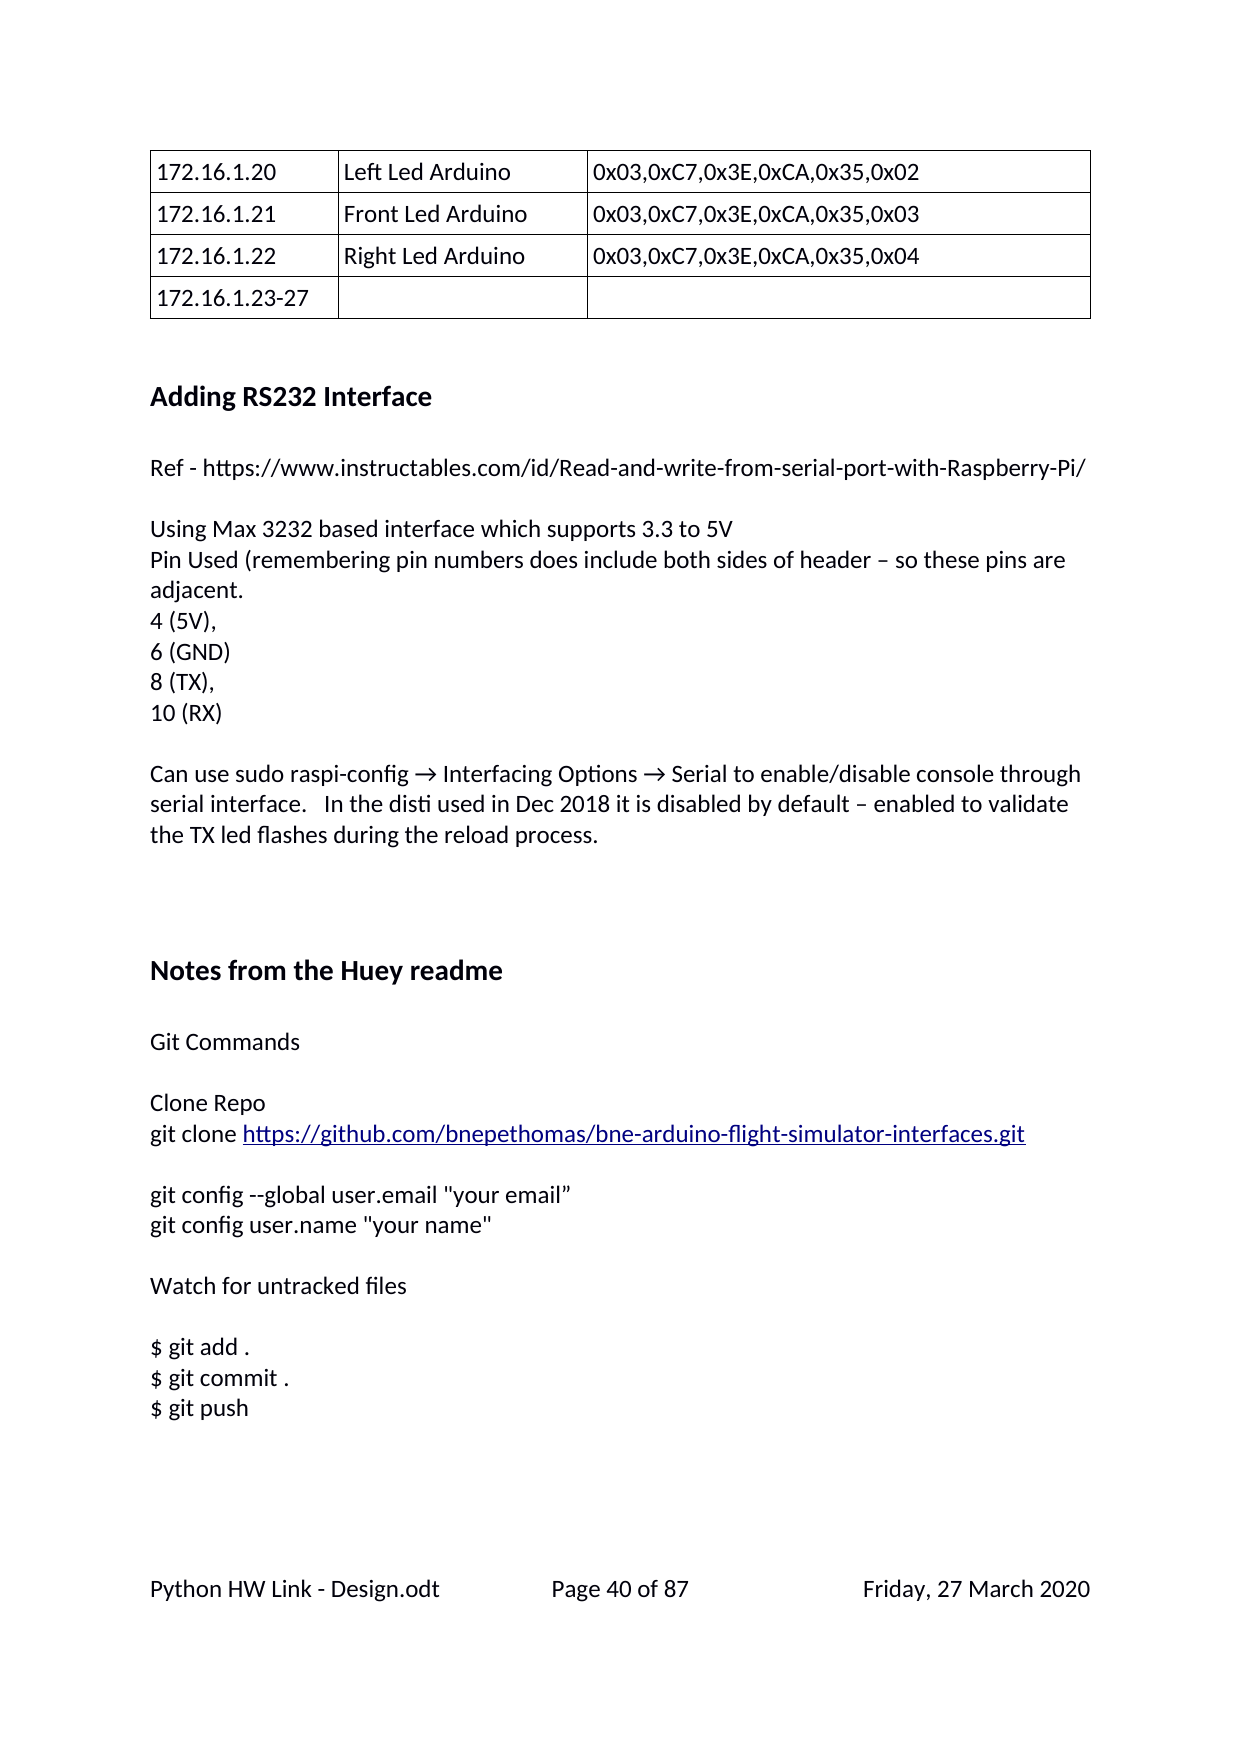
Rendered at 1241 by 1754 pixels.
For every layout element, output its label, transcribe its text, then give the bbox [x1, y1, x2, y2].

table_cell [339, 277, 587, 318]
subtitle Notes from the Huey readme [150, 952, 1090, 987]
text $ git push [150, 1392, 1090, 1423]
text 8 (TX), [150, 666, 1090, 697]
table_cell 172.16.1.21 [151, 193, 338, 234]
text Clone Repo [150, 1087, 1090, 1118]
text Pin Used (remembering pin numbers does include both sides of header – so these pins are adjacent. [150, 544, 1090, 605]
table_cell 172.16.1.23-27 [151, 277, 338, 318]
text $ git add . [150, 1331, 1090, 1362]
text Git Commands [150, 1026, 1090, 1057]
text git config --global user.email "your email” [150, 1179, 1090, 1209]
text Ref - https://www.instructables.com/id/Read-and-write-from-serial-port-with-Raspberry-Pi/ [150, 453, 1090, 483]
table_cell 0x03,0xC7,0x3E,0xCA,0x35,0x03 [588, 193, 1090, 234]
table_cell Left Led Arduino [339, 151, 587, 192]
table_cell Front Led Arduino [339, 193, 587, 234]
text git clone https://github.com/bnepethomas/bne-arduino-flight-simulator-interfaces.git [150, 1118, 1090, 1148]
text 4 (5V), [150, 605, 1090, 636]
table_cell Right Led Arduino [339, 235, 587, 276]
table_cell 0x03,0xC7,0x3E,0xCA,0x35,0x04 [588, 235, 1090, 276]
text 6 (GND) [150, 636, 1090, 666]
table_cell 172.16.1.22 [151, 235, 338, 276]
text Using Max 3232 based interface which supports 3.3 to 5V [150, 514, 1090, 544]
table_cell [588, 277, 1090, 318]
table_cell 172.16.1.20 [151, 151, 338, 192]
subtitle Adding RS232 Interface [150, 378, 1090, 414]
table_cell 0x03,0xC7,0x3E,0xCA,0x35,0x02 [588, 151, 1090, 192]
text Watch for untracked files [150, 1270, 1090, 1301]
text 10 (RX) [150, 697, 1090, 727]
text $ git commit . [150, 1362, 1090, 1392]
text Can use sudo raspi-config → Interfacing Options → Serial to enable/disable console through serial interface. In the disti used in Dec 2018 it is disabled by default – enabled to validate the TX led flashes during the reload process. [150, 758, 1090, 849]
text git config user.name "your name" [150, 1209, 1090, 1240]
